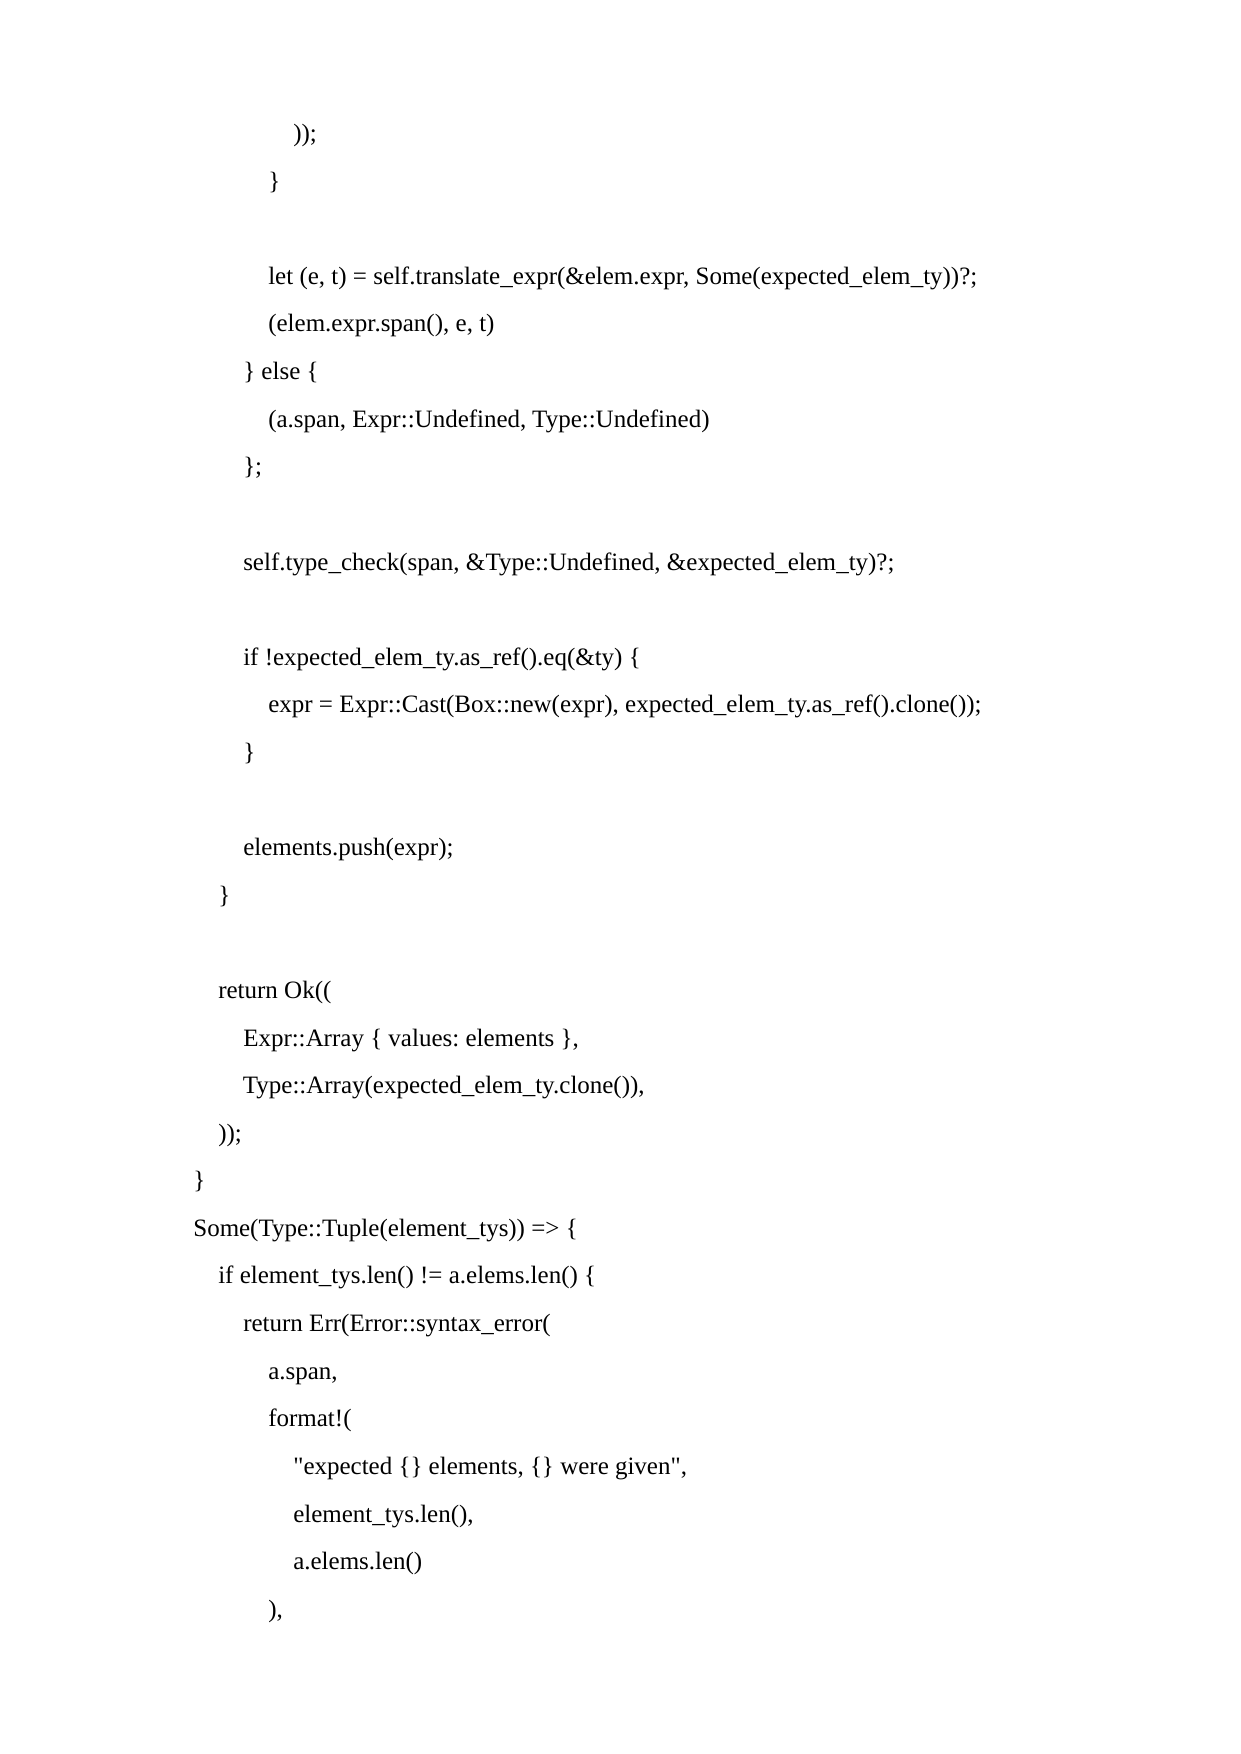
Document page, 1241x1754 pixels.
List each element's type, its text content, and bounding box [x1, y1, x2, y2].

text } [118, 880, 1122, 908]
text return Ok(( [118, 975, 1122, 1004]
text let (e, t) = self.translate_expr(&elem.expr, Some(expected_elem_ty))?; [118, 261, 1122, 290]
text }; [118, 451, 1122, 480]
text Expr::Array { values: elements }, [118, 1023, 1122, 1051]
text (a.span, Expr::Undefined, Type::Undefined) [118, 404, 1122, 432]
text return Err(Error::syntax_error( [118, 1308, 1122, 1337]
text if element_tys.len() != a.elems.len() { [118, 1261, 1122, 1289]
text a.elems.len() [118, 1546, 1122, 1575]
text ), [118, 1594, 1122, 1623]
text } [118, 737, 1122, 766]
text element_tys.len(), [118, 1499, 1122, 1527]
text self.type_check(span, &Type::Undefined, &expected_elem_ty)?; [118, 547, 1122, 575]
text a.span, [118, 1356, 1122, 1384]
text )); [118, 118, 1122, 147]
text format!( [118, 1403, 1122, 1432]
text (elem.expr.span(), e, t) [118, 308, 1122, 337]
text } [118, 166, 1122, 194]
text expr = Expr::Cast(Box::new(expr), expected_elem_ty.as_ref().clone()); [118, 689, 1122, 718]
text "expected {} elements, {} were given", [118, 1451, 1122, 1480]
text } [118, 1165, 1122, 1194]
text if !expected_elem_ty.as_ref().eq(&ty) { [118, 642, 1122, 671]
text elements.push(expr); [118, 832, 1122, 861]
text )); [118, 1118, 1122, 1147]
text Some(Type::Tuple(element_tys)) => { [118, 1213, 1122, 1242]
text Type::Array(expected_elem_ty.clone()), [118, 1070, 1122, 1099]
text } else { [118, 356, 1122, 385]
